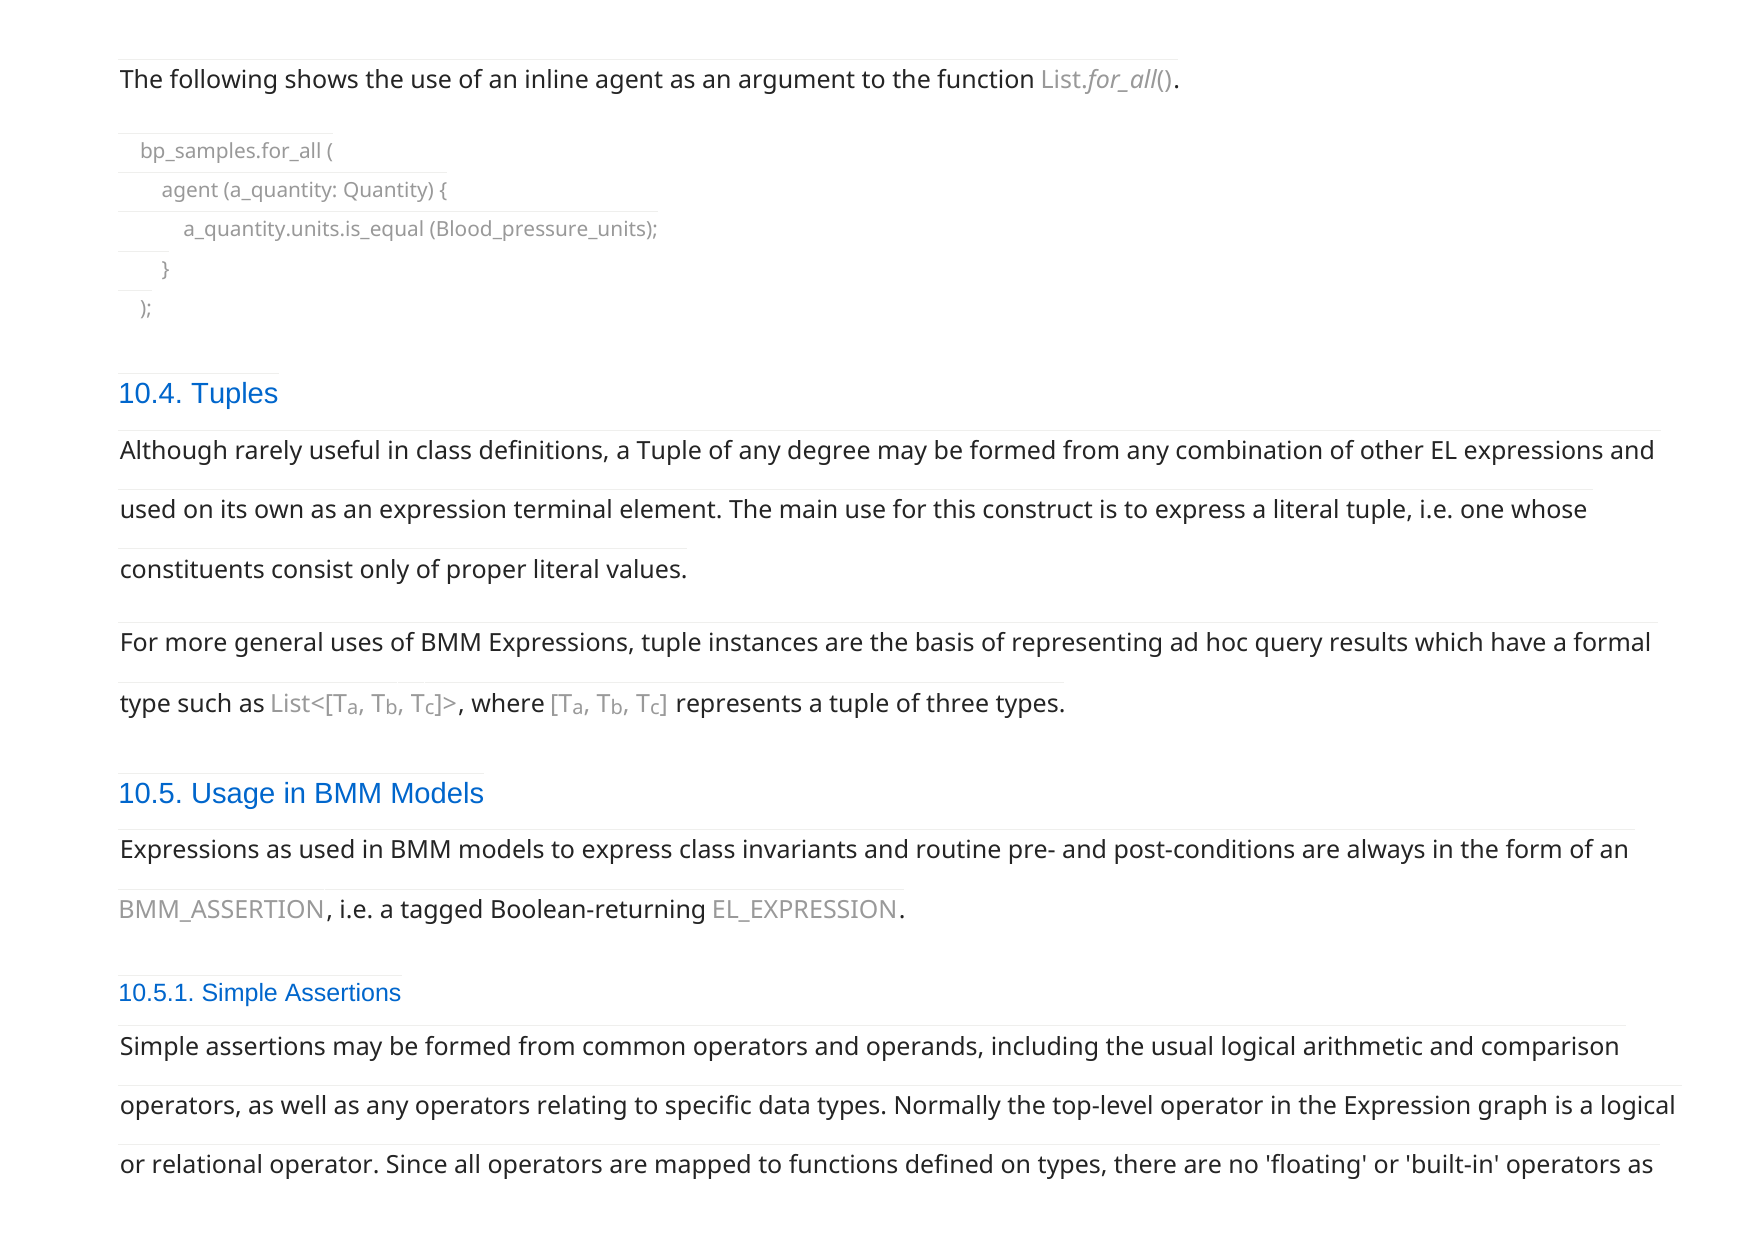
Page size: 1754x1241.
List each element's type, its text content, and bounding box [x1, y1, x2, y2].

text bp_samples.for_all ( [118, 133, 1695, 164]
text ); [118, 290, 1695, 321]
text agent (a_quantity: Quantity) { [118, 172, 1695, 204]
subtitle 10.5. Usage in BMM Models [118, 773, 1695, 809]
text The following shows the use of an inline agent as an argument to the function List.for_all(). [118, 59, 1695, 96]
text Simple assertions may be formed from common operators and operands, including the usual logical arithmetic and comparison operators, as well as any operators relating to specific data types. Normally the top-level operator in the Expression graph is a logical or relational operator. Since all operators are mapped to functions defined on types, there are no 'floating' or 'built-in' operators as [118, 1025, 1695, 1181]
text For more general uses of BMM Expressions, tuple instances are the basis of representing ad hoc query results which have a formal type such as List<[Ta, Tb, Tc]>, where [Ta, Tb, Tc] represents a tuple of three types. [118, 622, 1695, 721]
subtitle 10.4. Tuples [118, 373, 1695, 410]
text Although rarely useful in class definitions, a Tuple of any degree may be formed from any combination of other EL expressions and used on its own as an expression terminal element. The main use for this construct is to express a literal tuple, i.e. one whose constituents consist only of proper literal values. [118, 430, 1695, 585]
text Expressions as used in BMM models to express class invariants and routine pre- and post-conditions are always in the form of an BMM_ASSERTION, i.e. a tagged Boolean-returning EL_EXPRESSION. [118, 829, 1695, 926]
text a_quantity.units.is_equal (Blood_pressure_units); [118, 211, 1695, 243]
subtitle 10.5.1. Simple Assertions [118, 975, 1695, 1007]
text } [118, 251, 1695, 282]
